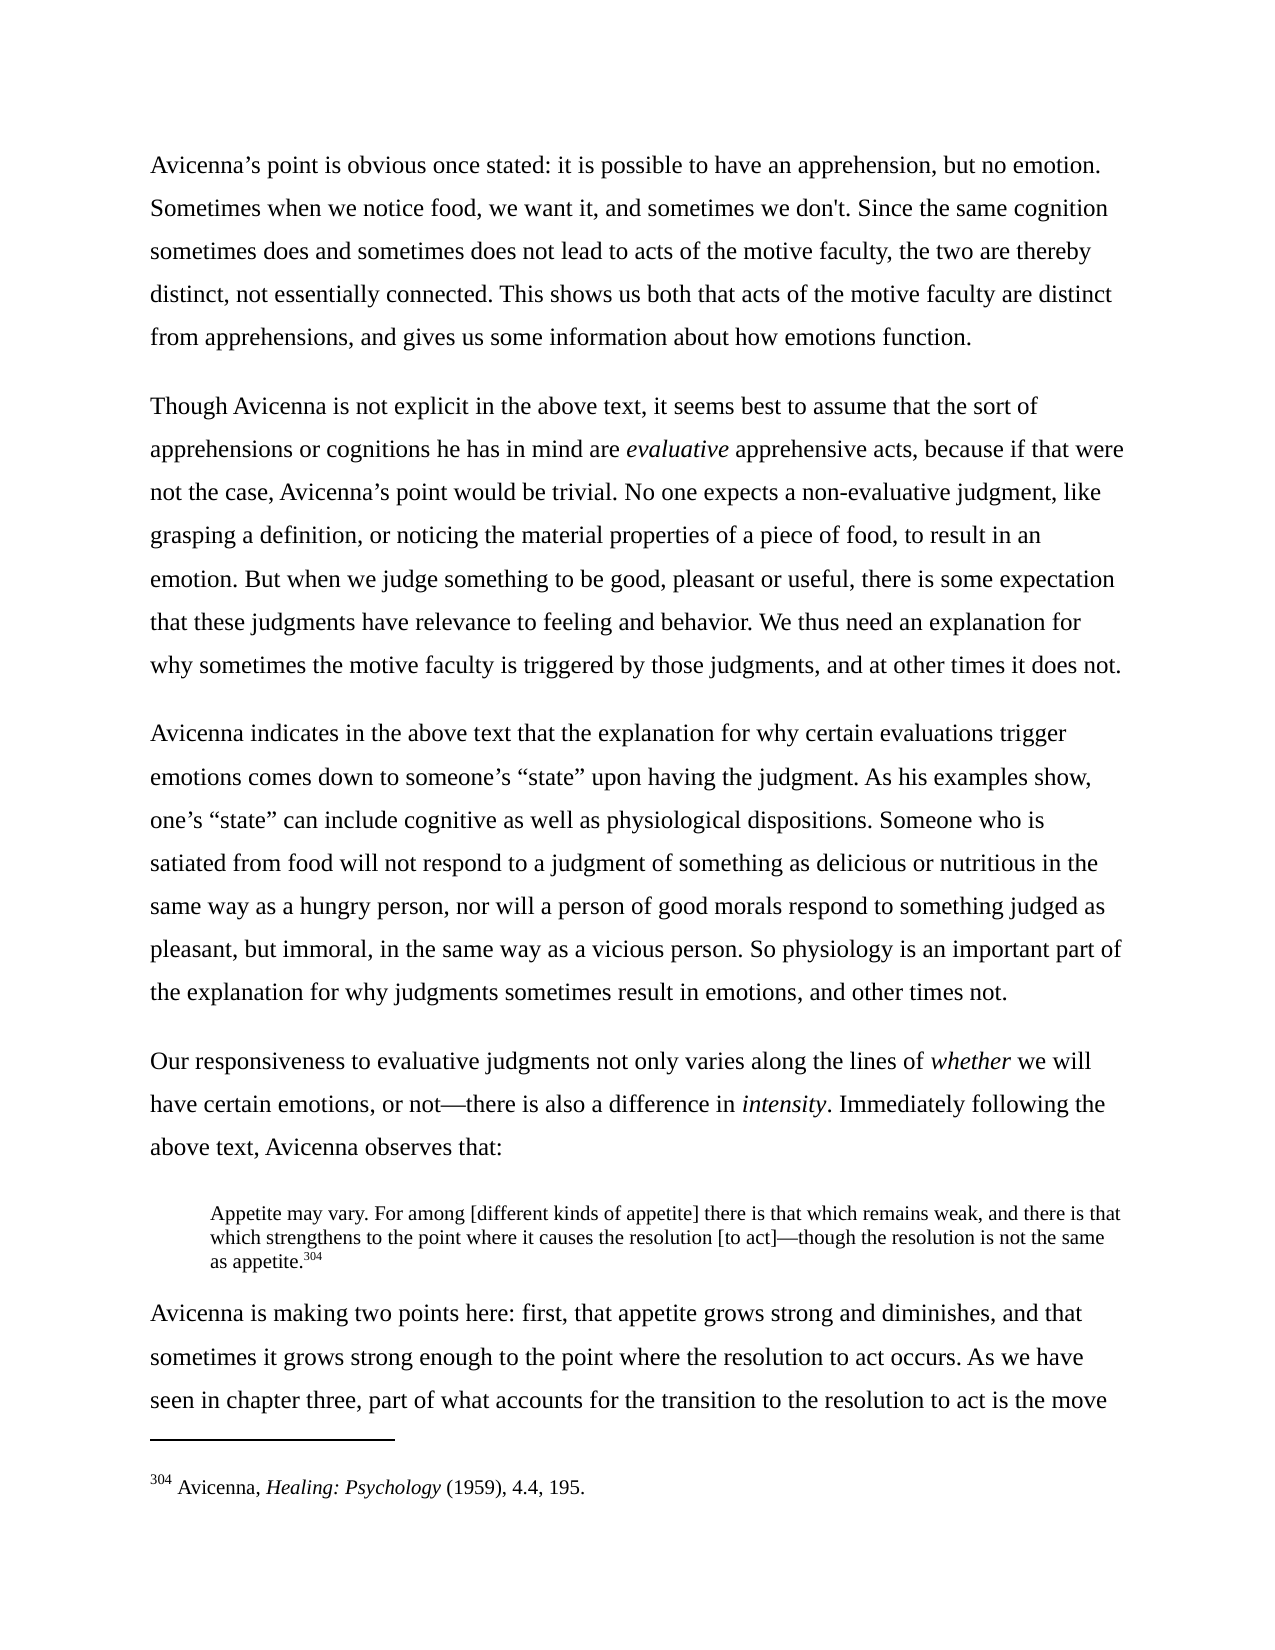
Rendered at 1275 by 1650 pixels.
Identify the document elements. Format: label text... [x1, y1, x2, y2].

text Avicenna, Healing: Psychology (1959), 4.4, 195. [150, 1471, 1125, 1500]
text Though Avicenna is not explicit in the above text, it seems best to assume that the sort of apprehensions or cognitions he has in mind are evaluative apprehensive acts, because if that were not the case, Avicenna’s point would be trivial. No one expects a non-evaluative judgment, like grasping a definition, or noticing the material properties of a piece of food, to result in an emotion. But when we judge something to be good, pleasant or useful, there is some expectation that these judgments have relevance to feeling and behavior. We thus need an explanation for why sometimes the motive faculty is triggered by those judgments, and at other times it does not. [150, 391, 1125, 679]
text Avicenna’s point is obvious once stated: it is possible to have an apprehension, but no emotion. Sometimes when we notice food, we want it, and sometimes we don't. Since the same cognition sometimes does and sometimes does not lead to acts of the motive faculty, the two are thereby distinct, not essentially connected. This shows us both that acts of the motive faculty are distinct from apprehensions, and gives us some information about how emotions function. [150, 150, 1125, 351]
text Avicenna is making two points here: first, that appetite grows strong and diminishes, and that sometimes it grows strong enough to the point where the resolution to act occurs. As we have seen in chapter three, part of what accounts for the transition to the resolution to act is the move [150, 1298, 1125, 1413]
text Avicenna indicates in the above text that the explanation for why certain evaluations trigger emotions comes down to someone’s “state” upon having the judgment. As his examples show, one’s “state” can include cognitive as well as physiological dispositions. Someone who is satiated from food will not respond to a judgment of something as delicious or nutritious in the same way as a hungry person, nor will a person of good morals respond to something judged as pleasant, but immoral, in the same way as a vicious person. So physiology is an important part of the explanation for why judgments sometimes result in emotions, and other times not. [150, 718, 1125, 1006]
text Our responsiveness to evaluative judgments not only varies along the lines of whether we will have certain emotions, or not—there is also a difference in intensity. Immediately following the above text, Avicenna observes that: [150, 1046, 1125, 1161]
text Appetite may vary. For among [different kinds of appetite] there is that which remains weak, and there is that which strengthens to the point where it causes the resolution [to act]—though the resolution is not the same as appetite. [210, 1201, 1125, 1273]
